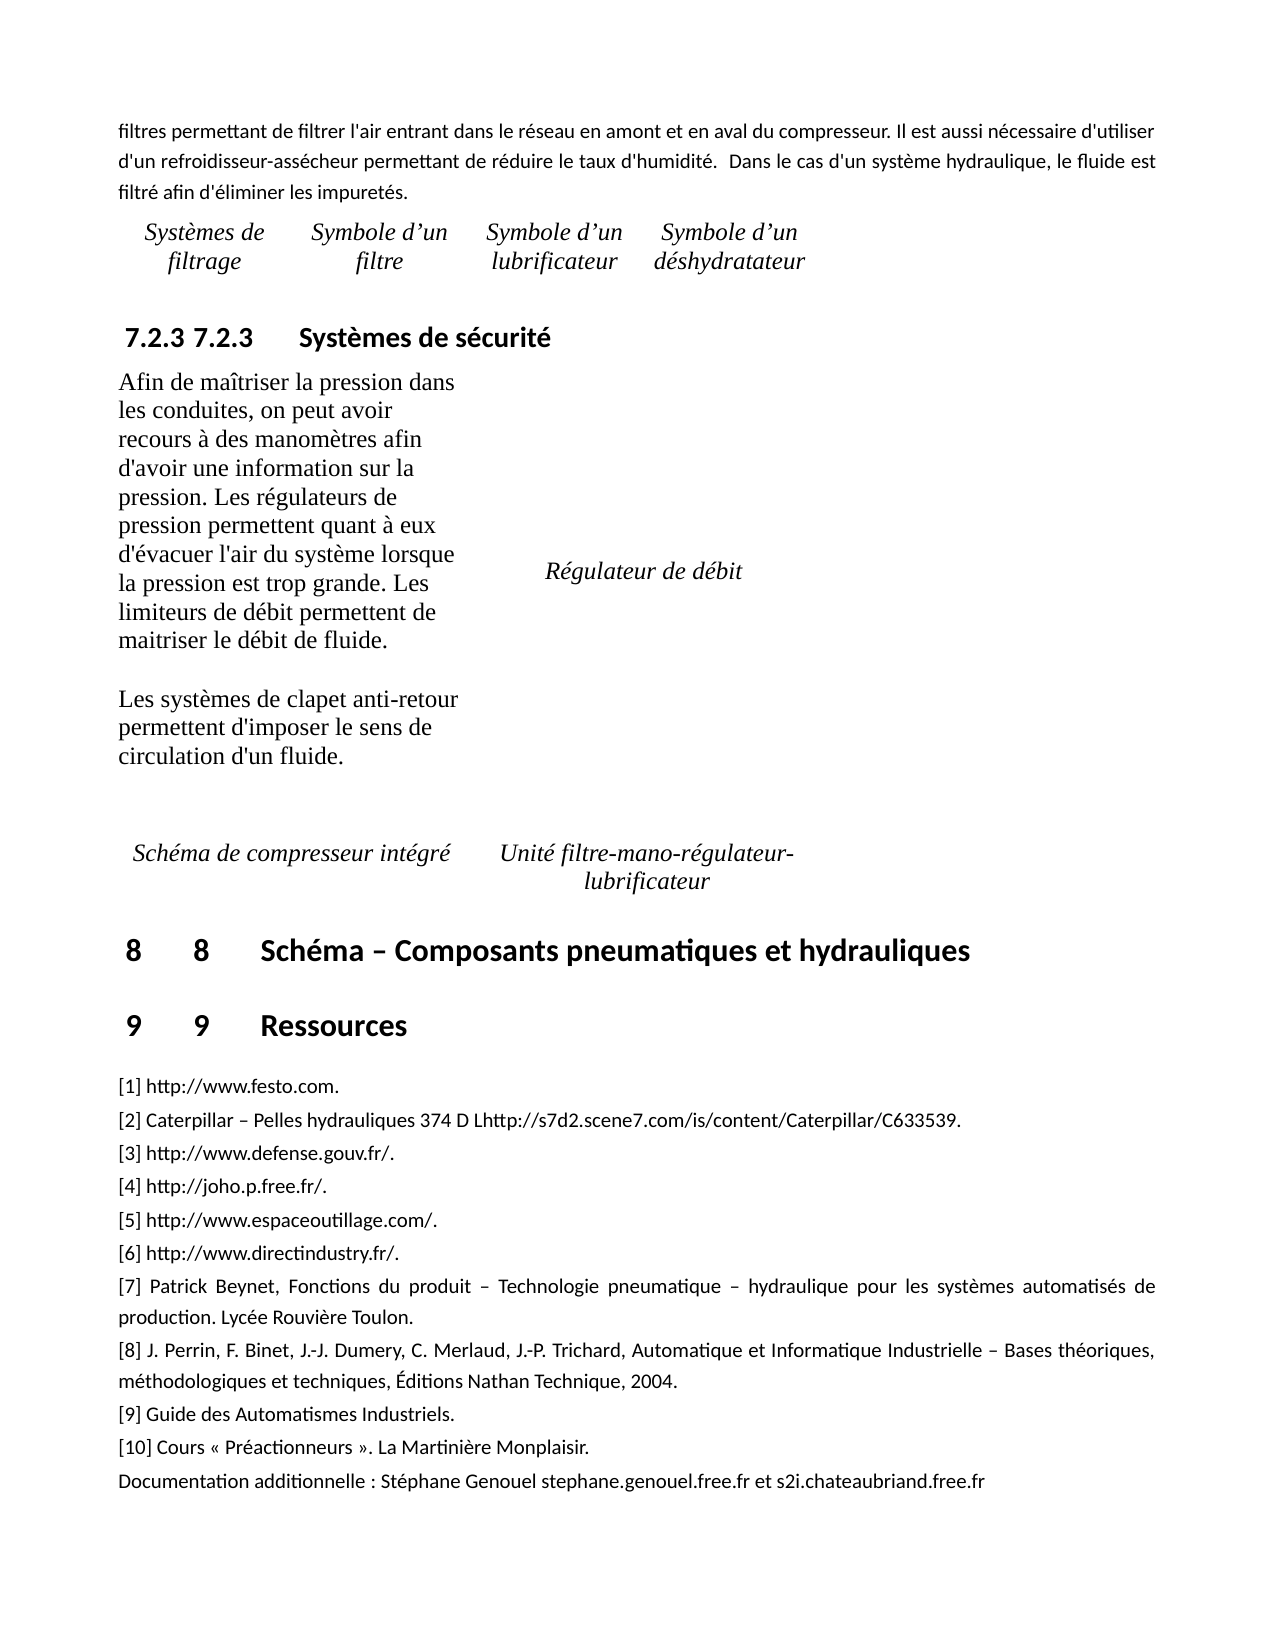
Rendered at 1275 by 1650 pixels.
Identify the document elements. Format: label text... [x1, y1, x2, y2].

text [7] Patrick Beynet, Fonctions du produit – Technologie pneumatique – hydraulique pour les systèmes automatisés de production. Lycée Rouvière Toulon. [118, 1274, 1157, 1329]
table_header Afin de maîtriser la pression dans les conduites, on peut avoir recours à des manomètres afin d'avoir une information sur la pression. Les régulateurs de pression permettent quant à eux d'évacuer l'air du système lorsque la pression est trop grande. Les limiteurs de débit permettent de maitriser le débit de fluide. Les systèmes de clapet anti-retour permettent d'imposer le sens de circulation d'un fluide. [118, 367, 469, 799]
text [10] Cours « Préactionneurs ». La Martinière Monplaisir. [118, 1434, 1157, 1460]
table_cell Symbole d’un lubrificateur [468, 217, 643, 304]
text [3] http://www.defense.gouv.fr/. [118, 1140, 1157, 1166]
text [6] http://www.directindustry.fr/. [118, 1240, 1157, 1266]
table_header [293, 212, 468, 217]
text Documentation additionnelle : Stéphane Genouel stephane.genouel.free.fr et s2i.chateaubriand.free.fr [118, 1468, 1157, 1493]
table_header [118, 212, 293, 217]
table_cell Schéma de compresseur intégré [118, 838, 467, 924]
table_cell Régulateur de débit [469, 372, 820, 799]
text [2] Caterpillar – Pelles hydrauliques 374 D Lhttp://s7d2.scene7.com/is/content/Caterpillar/C633539. [118, 1107, 1157, 1132]
table_cell Unité filtre-mano-régulateur-lubrificateur [467, 838, 829, 924]
text [5] http://www.espaceoutillage.com/. [118, 1207, 1157, 1232]
table_header [643, 212, 818, 217]
subtitle 8 Schéma – Composants pneumatiques et hydrauliques [118, 931, 1157, 970]
text [1] http://www.festo.com. [118, 1074, 1157, 1099]
table_cell Systèmes de filtrage [118, 217, 293, 304]
table_header [469, 367, 820, 372]
table_cell Symbole d’un filtre [293, 217, 468, 304]
text [9] Guide des Automatismes Industriels. [118, 1401, 1157, 1427]
subtitle 7.2.3 Systèmes de sécurité [118, 319, 1157, 354]
table_header [468, 212, 643, 217]
table_header [118, 833, 467, 838]
table_header [467, 833, 829, 838]
text [8] J. Perrin, F. Binet, J.-J. Dumery, C. Merlaud, J.-P. Trichard, Automatique et Informatique Industrielle – Bases théoriques, méthodologiques et techniques, Éditions Nathan Technique, 2004. [118, 1337, 1157, 1393]
text filtres permettant de filtrer l'air entrant dans le réseau en amont et en aval du compresseur. Il est aussi nécessaire d'utiliser d'un refroidisseur-assécheur permettant de réduire le taux d'humidité. Dans le cas d'un système hydraulique, le fluide est filtré afin d'éliminer les impuretés. [118, 118, 1157, 204]
table_cell Symbole d’un déshydratateur [643, 217, 818, 304]
subtitle 9 Ressources [118, 1005, 1157, 1044]
text [4] http://joho.p.free.fr/. [118, 1174, 1157, 1199]
